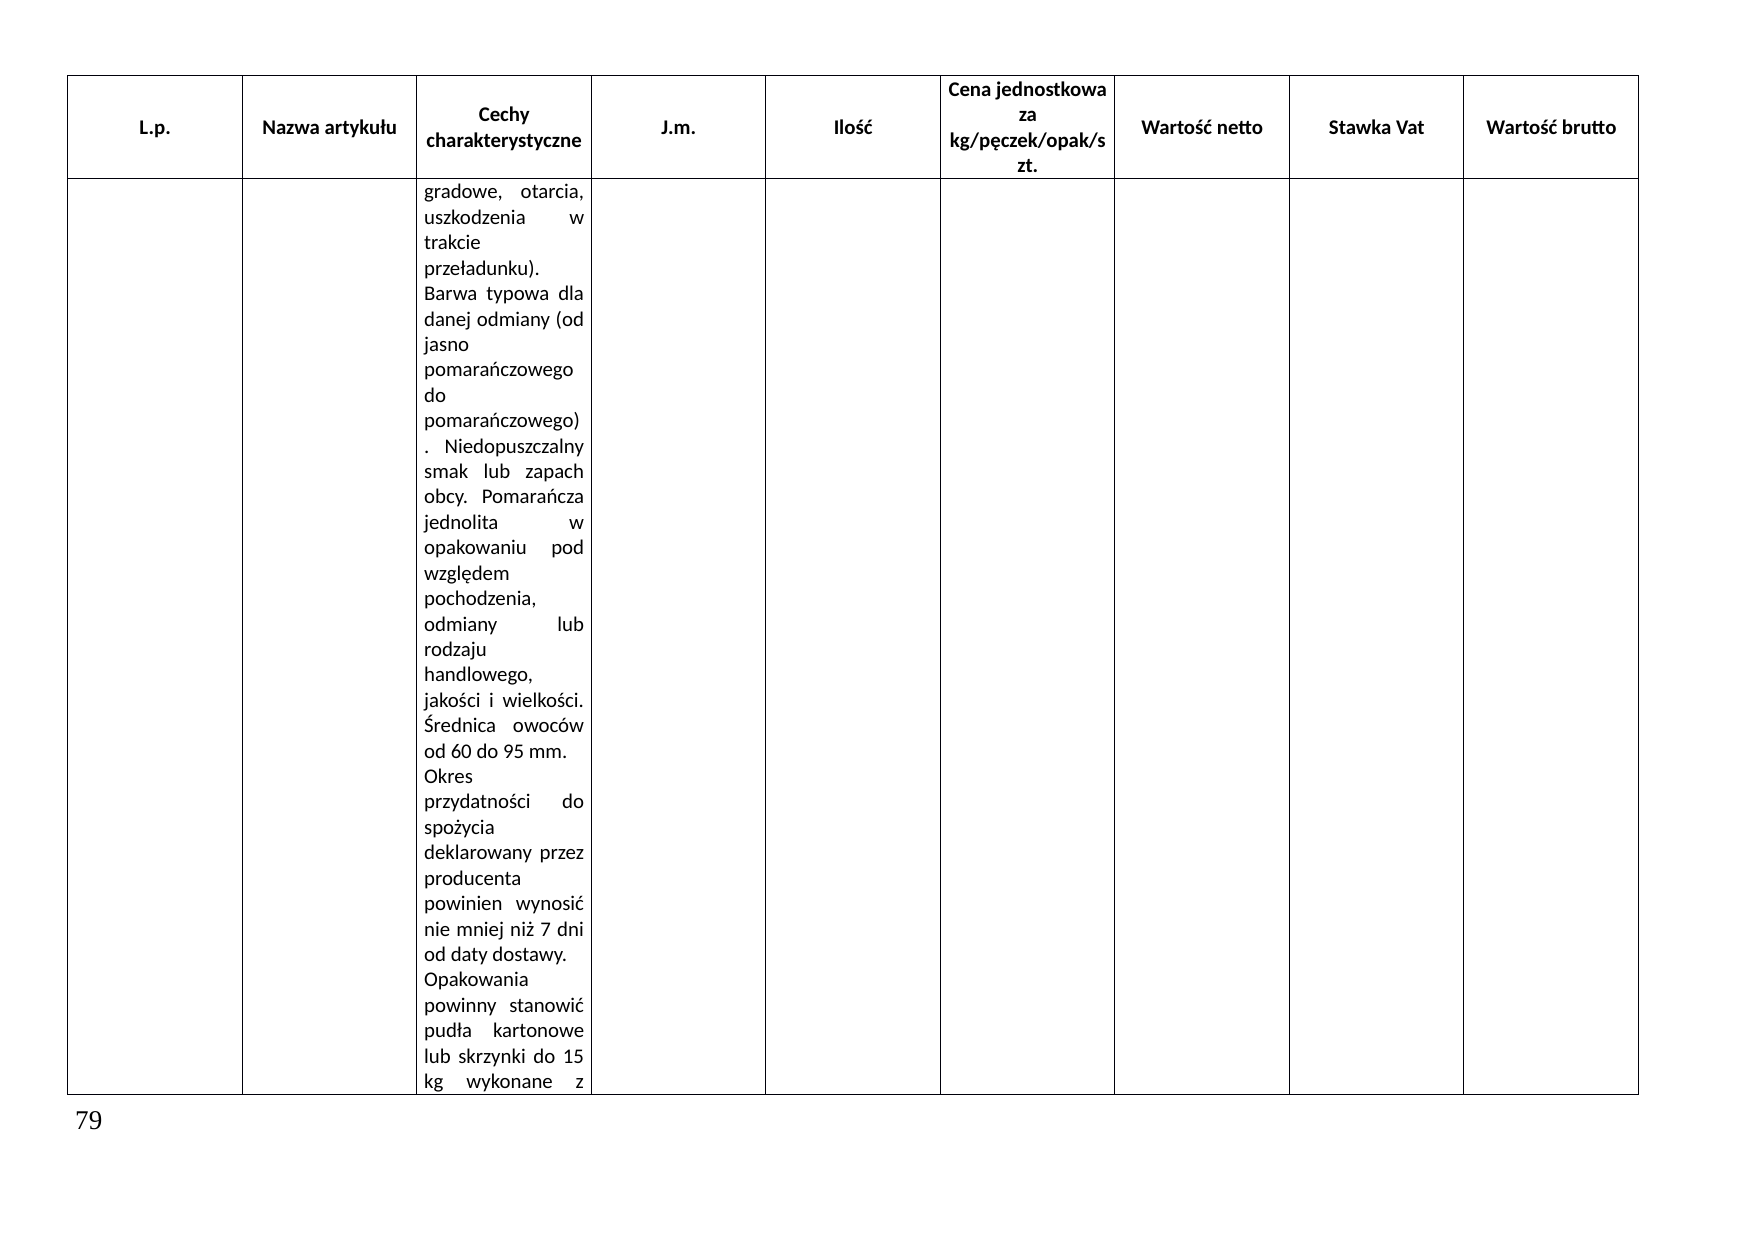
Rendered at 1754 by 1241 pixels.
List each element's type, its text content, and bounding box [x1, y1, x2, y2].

table_cell [941, 179, 1114, 1094]
table_cell [1464, 179, 1638, 1094]
table_cell [1290, 179, 1463, 1094]
table_cell [243, 179, 416, 1094]
table_header Stawka Vat [1290, 76, 1463, 178]
table_header Wartość netto [1115, 76, 1289, 178]
table_cell [68, 179, 242, 1094]
table_header Nazwa artykułu [243, 76, 416, 178]
table_cell [592, 179, 765, 1094]
table_cell [766, 179, 940, 1094]
table_header Wartość brutto [1464, 76, 1638, 178]
table_header Cechy charakterystyczne [417, 76, 591, 178]
table_cell [1115, 179, 1289, 1094]
table_header Ilość [766, 76, 940, 178]
table_cell gradowe, otarcia, uszkodzenia w trakcie przeładunku). Barwa typowa dla danej odmiany (od jasno pomarańczowego do pomarańczowego). Niedopuszczalny smak lub zapach obcy. Pomarańcza jednolita w opakowaniu pod względem pochodzenia, odmiany lub rodzaju handlowego, jakości i wielkości. Średnica owoców od 60 do 95 mm. Okres przydatności do spożycia deklarowany przez producenta powinien wynosić nie mniej niż 7 dni od daty dostawy. Opakowania powinny stanowić pudła kartonowe lub skrzynki do 15 kg wykonane z [417, 179, 591, 1094]
table_header J.m. [592, 76, 765, 178]
table_header Cena jednostkowa za kg/pęczek/opak/szt. [941, 76, 1114, 178]
table_header L.p. [68, 76, 242, 178]
